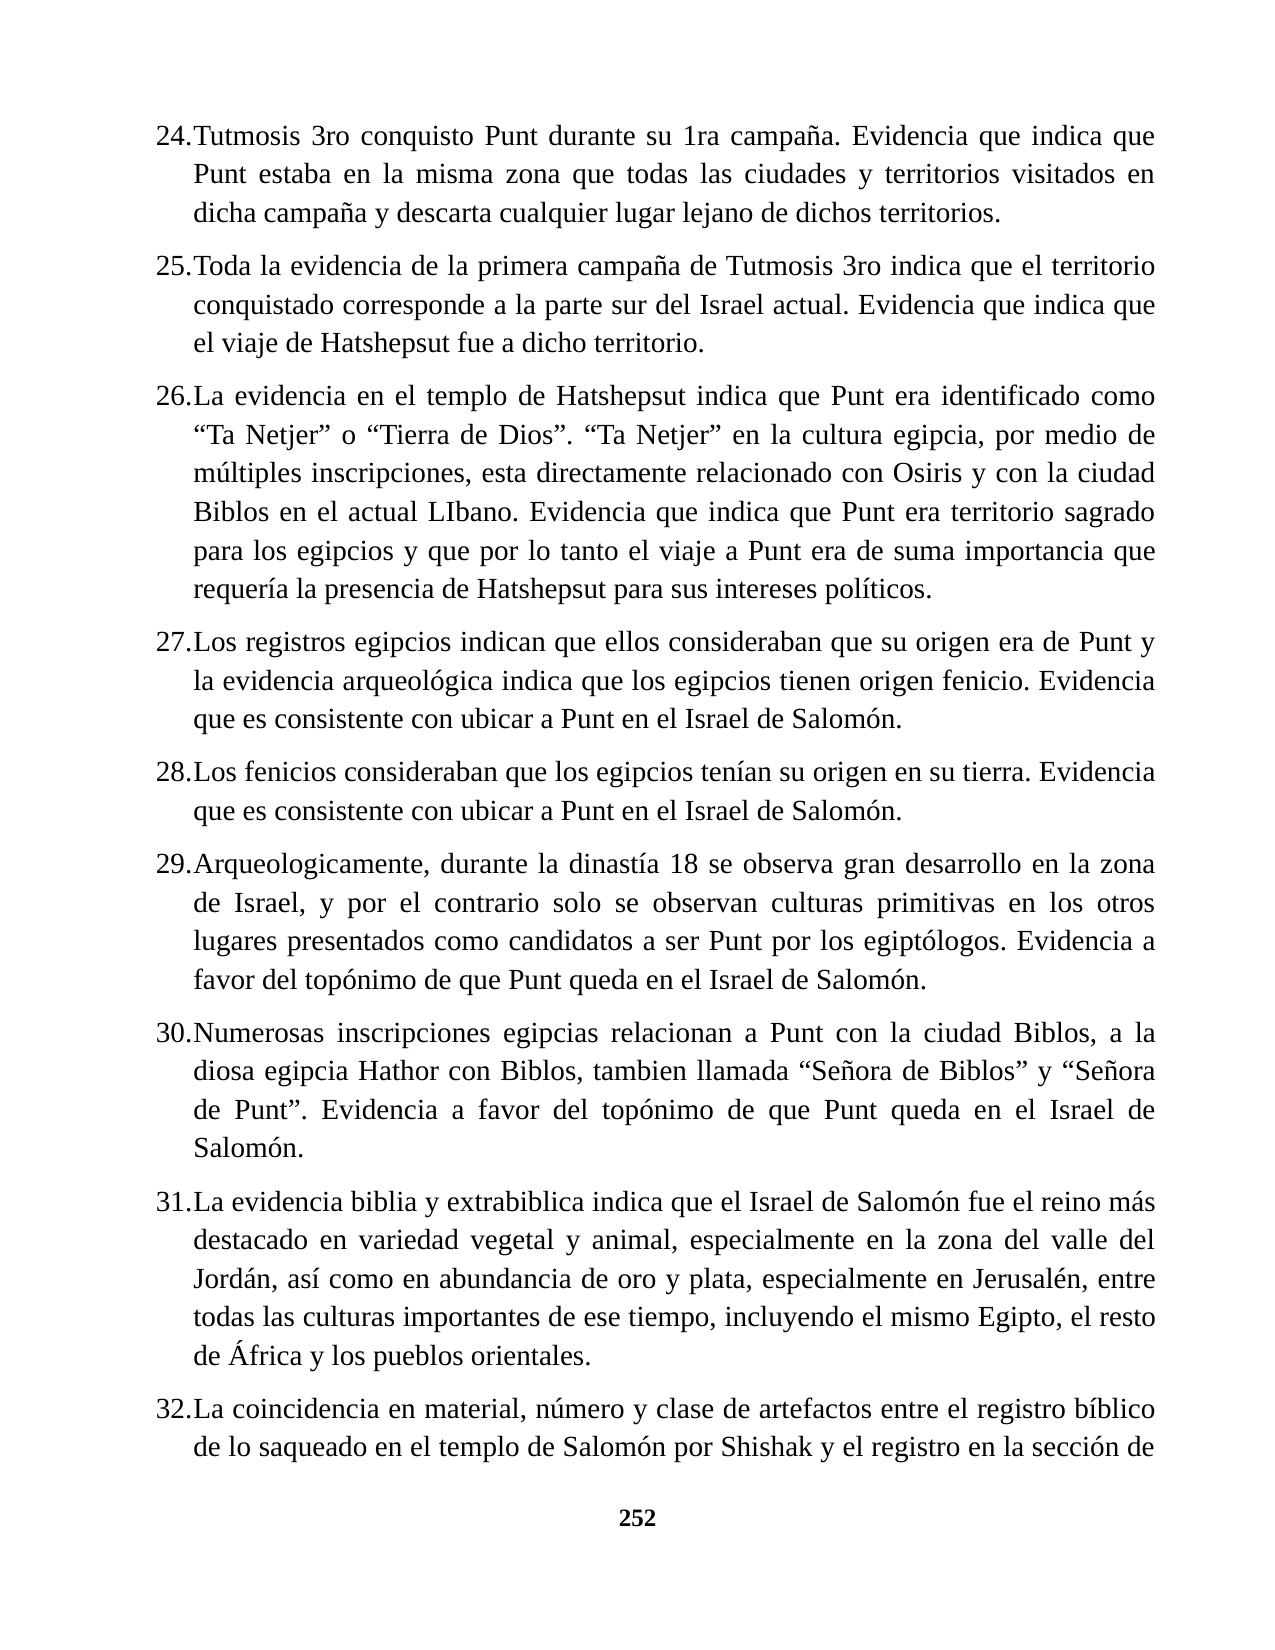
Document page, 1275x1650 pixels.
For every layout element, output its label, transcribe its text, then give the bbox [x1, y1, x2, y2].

list Los registros egipcios indican que ellos consideraban que su origen era de Punt y la evidencia arqueológica indica que los egipcios tienen origen fenicio. Evidencia que es consistente con ubicar a Punt en el Israel de Salomón. [156, 624, 1157, 735]
list Los fenicios consideraban que los egipcios tenían su origen en su tierra. Evidencia que es consistente con ubicar a Punt en el Israel de Salomón. [156, 754, 1157, 827]
list Arqueologicamente, durante la dinastía 18 se observa gran desarrollo en la zona de Israel, y por el contrario solo se observan culturas primitivas en los otros lugares presentados como candidatos a ser Punt por los egiptólogos. Evidencia a favor del topónimo de que Punt queda en el Israel de Salomón. [156, 846, 1157, 995]
list Numerosas inscripciones egipcias relacionan a Punt con la ciudad Biblos, a la diosa egipcia Hathor con Biblos, tambien llamada “Señora de Biblos” y “Señora de Punt”. Evidencia a favor del topónimo de que Punt queda en el Israel de Salomón. [156, 1015, 1157, 1164]
list Tutmosis 3ro conquisto Punt durante su 1ra campaña. Evidencia que indica que Punt estaba en la misma zona que todas las ciudades y territorios visitados en dicha campaña y descarta cualquier lugar lejano de dichos territorios. [156, 118, 1157, 229]
list Toda la evidencia de la primera campaña de Tutmosis 3ro indica que el territorio conquistado corresponde a la parte sur del Israel actual. Evidencia que indica que el viaje de Hatshepsut fue a dicho territorio. [156, 248, 1157, 359]
list La evidencia biblia y extrabiblica indica que el Israel de Salomón fue el reino más destacado en variedad vegetal y animal, especialmente en la zona del valle del Jordán, así como en abundancia de oro y plata, especialmente en Jerusalén, entre todas las culturas importantes de ese tiempo, incluyendo el mismo Egipto, el resto de África y los pueblos orientales. [156, 1184, 1157, 1371]
list La coincidencia en material, número y clase de artefactos entre el registro bíblico de lo saqueado en el templo de Salomón por Shishak y el registro en la sección de [156, 1391, 1157, 1463]
list La evidencia en el templo de Hatshepsut indica que Punt era identificado como “Ta Netjer” o “Tierra de Dios”. “Ta Netjer” en la cultura egipcia, por medio de múltiples inscripciones, esta directamente relacionado con Osiris y con la ciudad Biblos en el actual LIbano. Evidencia que indica que Punt era territorio sagrado para los egipcios y que por lo tanto el viaje a Punt era de suma importancia que requería la presencia de Hatshepsut para sus intereses políticos. [156, 378, 1157, 605]
